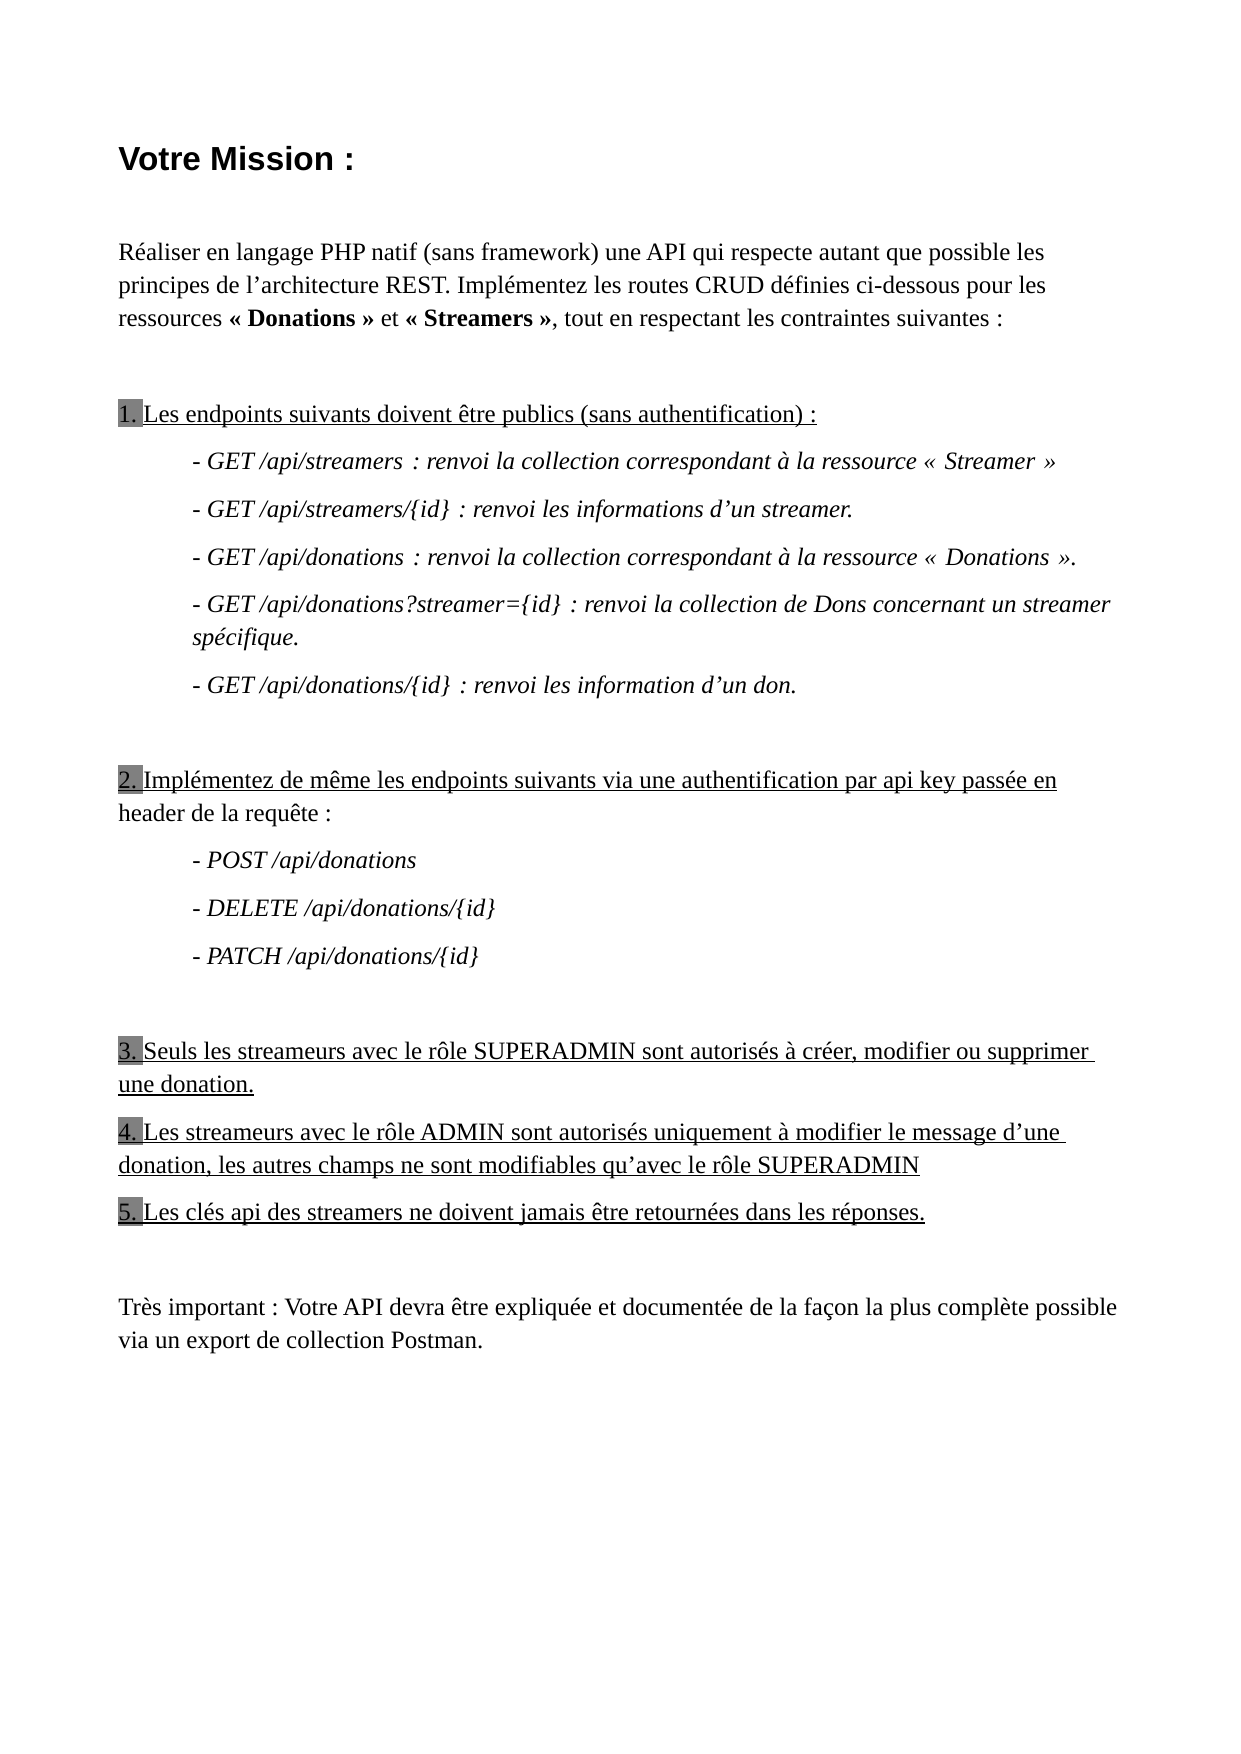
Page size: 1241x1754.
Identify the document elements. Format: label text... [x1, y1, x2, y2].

text 3. Seuls les streameurs avec le rôle SUPERADMIN sont autorisés à créer, modifier ou supprimer une donation. [118, 1036, 1122, 1098]
text - GET /api/streamers/{id} : renvoi les informations d’un streamer. [192, 494, 1122, 523]
text Très important : Votre API devra être expliquée et documentée de la façon la plus complète possible via un export de collection Postman. [118, 1292, 1122, 1354]
text - GET /api/streamers : renvoi la collection correspondant à la ressource « Streamer » [192, 446, 1122, 475]
text 2. Implémentez de même les endpoints suivants via une authentification par api key passée en header de la requête : [118, 765, 1122, 827]
text - GET /api/donations/{id} : renvoi les information d’un don. [192, 670, 1122, 698]
text - PATCH /api/donations/{id} [192, 941, 1122, 969]
text - GET /api/donations : renvoi la collection correspondant à la ressource « Donations ». [192, 542, 1122, 570]
text - GET /api/donations?streamer={id} : renvoi la collection de Dons concernant un streamer spécifique. [192, 589, 1122, 651]
text 4. Les streameurs avec le rôle ADMIN sont autorisés uniquement à modifier le message d’une donation, les autres champs ne sont modifiables qu’avec le rôle SUPERADMIN [118, 1117, 1122, 1178]
text 5. Les clés api des streamers ne doivent jamais être retournées dans les réponses. [118, 1197, 1122, 1226]
text - DELETE /api/donations/{id} [192, 893, 1122, 922]
text - POST /api/donations [192, 846, 1122, 874]
text 1. Les endpoints suivants doivent être publics (sans authentification) : [118, 399, 1122, 427]
text Réaliser en langage PHP natif (sans framework) une API qui respecte autant que possible les principes de l’architecture REST. Implémentez les routes CRUD définies ci-dessous pour les ressources « Donations » et « Streamers », tout en respectant les contraintes suivantes : [118, 237, 1122, 332]
subtitle Votre Mission : [118, 139, 1122, 177]
